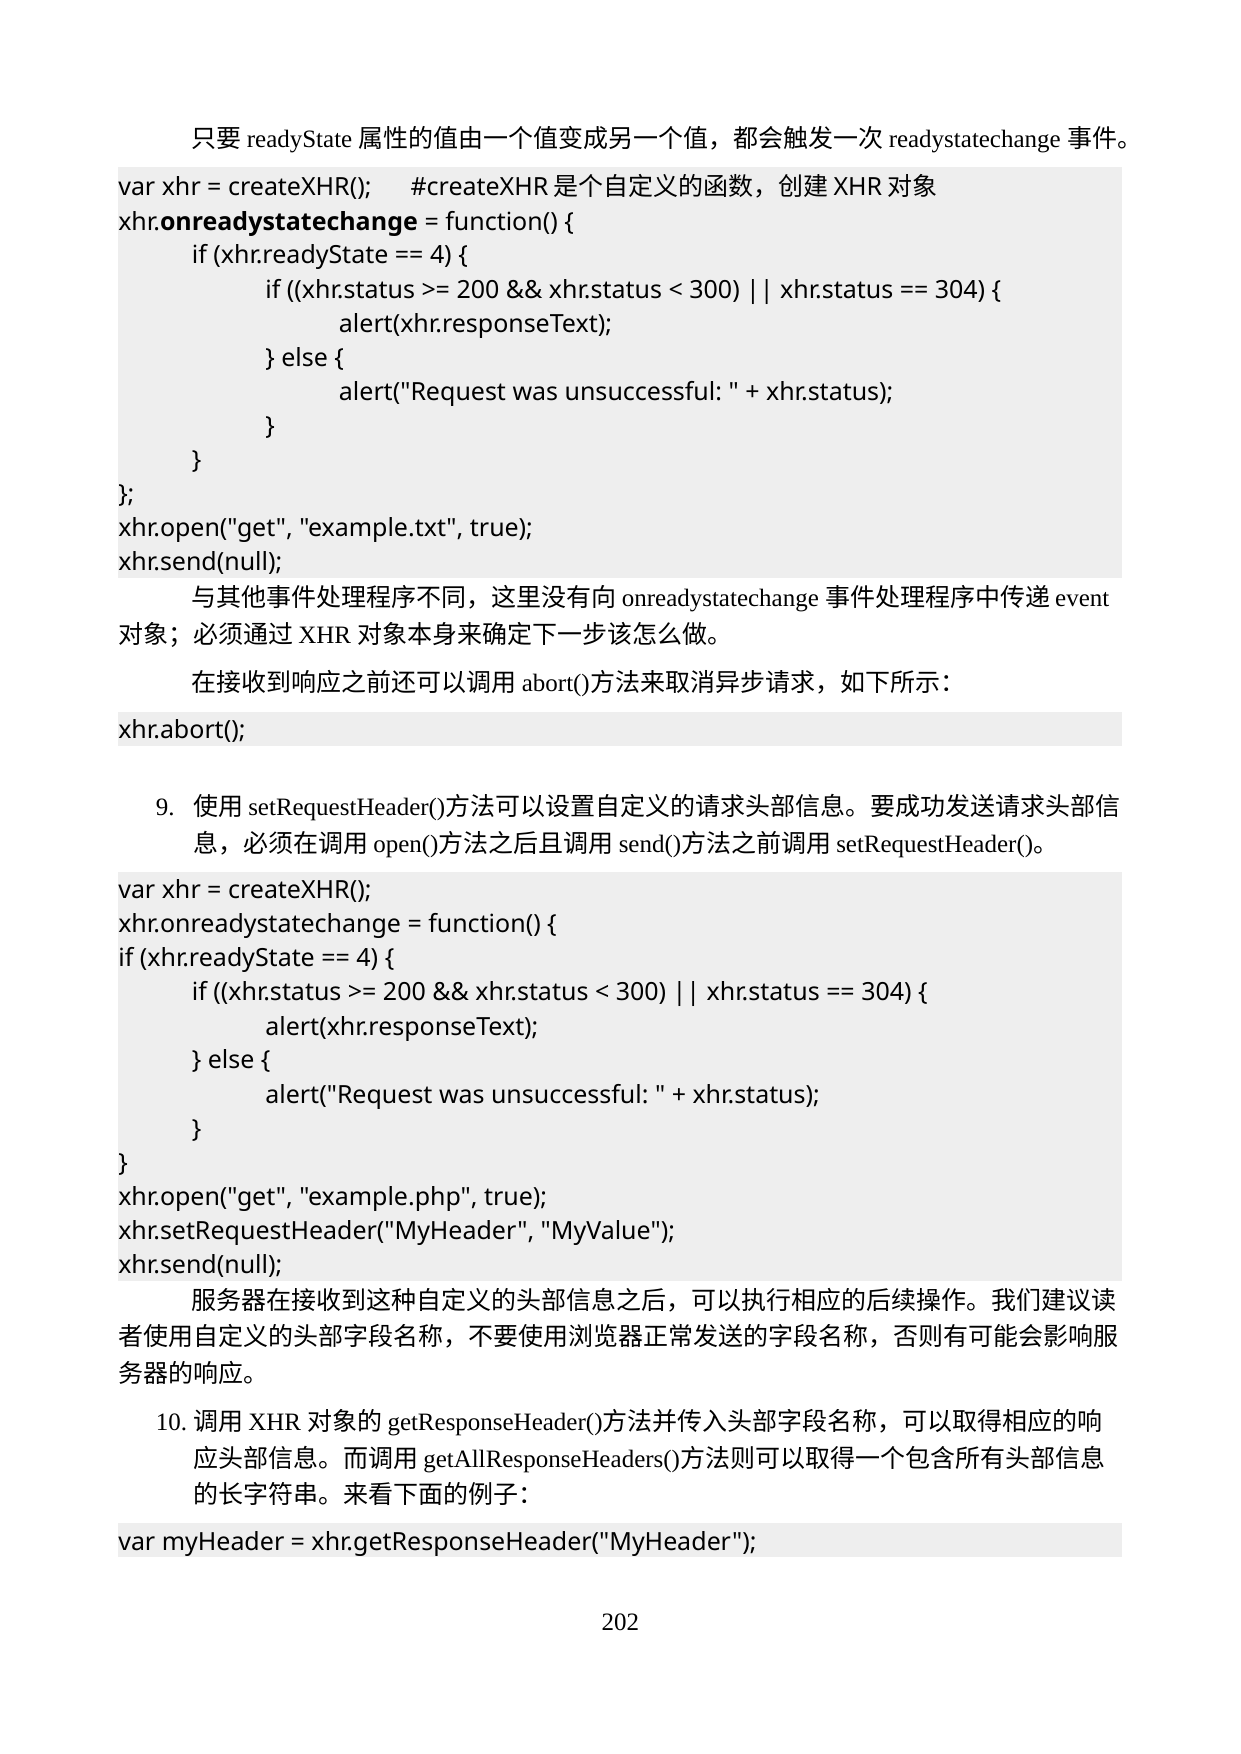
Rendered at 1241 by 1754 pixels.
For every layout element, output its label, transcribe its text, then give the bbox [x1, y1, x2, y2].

text 只要readyState 属性的值由一个值变成另一个值，都会触发一次readystatechange 事件。 [118, 118, 1122, 154]
list 调用XHR 对象的getResponseHeader()方法并传入头部字段名称，可以取得相应的响应头部信息。而调用getAllResponseHeaders()方法则可以取得一个包含所有头部信息的长字符串。来看下面的例子： [156, 1402, 1122, 1511]
text 在接收到响应之前还可以调用abort()方法来取消异步请求，如下所示： [118, 663, 1122, 699]
text 与其他事件处理程序不同，这里没有向onreadystatechange 事件处理程序中传递event 对象；必须通过XHR 对象本身来确定下一步该怎么做。 [118, 578, 1122, 650]
table_header var xhr = createXHR(); #createXHR是个自定义的函数，创建XHR对象 xhr.onreadystatechange = function() { if (xhr.readyState == 4) { if ((xhr.status >= 200 && xhr.status < 300) || xhr.status == 304) { alert(xhr.responseText); } else { alert("Request was unsuccessful: " + xhr.status); } } }; xhr.open("get", "example.txt", true); xhr.send(null); [118, 167, 1122, 578]
text 服务器在接收到这种自定义的头部信息之后，可以执行相应的后续操作。我们建议读者使用自定义的头部字段名称，不要使用浏览器正常发送的字段名称，否则有可能会影响服务器的响应。 [118, 1281, 1122, 1389]
table_header var xhr = createXHR(); xhr.onreadystatechange = function() { if (xhr.readyState == 4) { if ((xhr.status >= 200 && xhr.status < 300) || xhr.status == 304) { alert(xhr.responseText); } else { alert("Request was unsuccessful: " + xhr.status); } } xhr.open("get", "example.php", true); xhr.setRequestHeader("MyHeader", "MyValue"); xhr.send(null); [118, 872, 1122, 1281]
table_header xhr.abort(); [118, 712, 1122, 746]
list 使用setRequestHeader()方法可以设置自定义的请求头部信息。要成功发送请求头部信息，必须在调用open()方法之后且调用send()方法之前调用setRequestHeader()。 [156, 787, 1122, 859]
table_header var myHeader = xhr.getResponseHeader("MyHeader"); [118, 1523, 1122, 1557]
